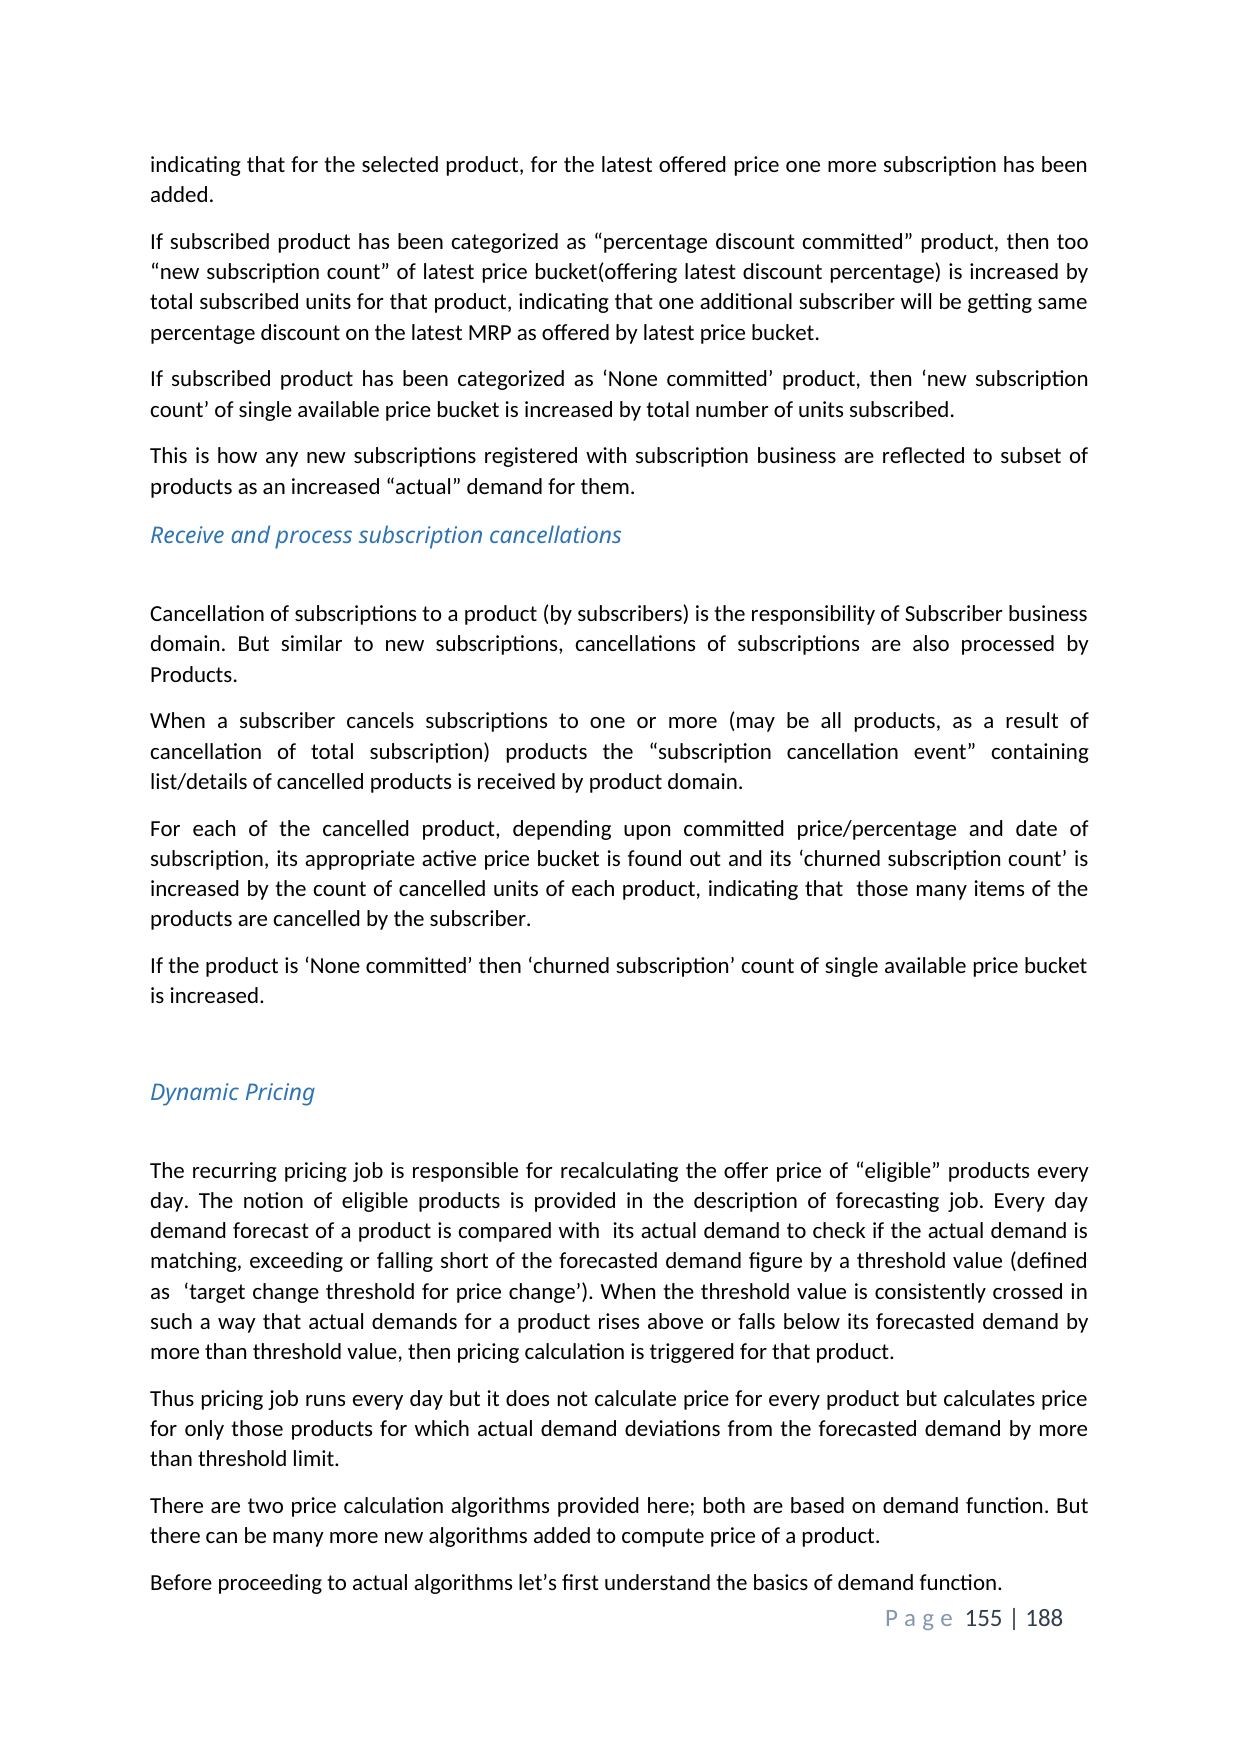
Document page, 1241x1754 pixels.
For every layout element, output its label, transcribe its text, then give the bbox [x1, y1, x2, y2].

text Before proceeding to actual algorithms let’s first understand the basics of demand function. [150, 1568, 1090, 1597]
text Cancellation of subscriptions to a product (by subscribers) is the responsibility of Subscriber business domain. But similar to new subscriptions, cancellations of subscriptions are also processed by Products. [150, 599, 1090, 688]
text Thus pricing job runs every day but it does not calculate price for every product but calculates price for only those products for which actual demand deviations from the forecasted demand by more than threshold limit. [150, 1384, 1090, 1473]
text The recurring pricing job is responsible for recalculating the offer price of “eligible” products every day. The notion of eligible products is provided in the description of forecasting job. Every day demand forecast of a product is compared with its actual demand to check if the actual demand is matching, exceeding or falling short of the forecasted demand figure by a threshold value (defined as ‘target change threshold for price change’). When the threshold value is consistently crossed in such a way that actual demands for a product rises above or falls below its forecasted demand by more than threshold value, then pricing calculation is triggered for that product. [150, 1156, 1090, 1365]
text This is how any new subscriptions registered with subscription business are reflected to subset of products as an increased “actual” demand for them. [150, 442, 1090, 500]
text For each of the cancelled product, depending upon committed price/percentage and date of subscription, its appropriate active price bucket is found out and its ‘churned subscription count’ is increased by the count of cancelled units of each product, indicating that those many items of the products are cancelled by the subscriber. [150, 814, 1090, 933]
text If the product is ‘None committed’ then ‘churned subscription’ count of single available price bucket is increased. [150, 951, 1090, 1010]
subtitle Dynamic Pricing [150, 1075, 1090, 1107]
text If subscribed product has been categorized as “percentage discount committed” product, then too “new subscription count” of latest price bucket(offering latest discount percentage) is increased by total subscribed units for that product, indicating that one additional subscriber will be getting same percentage discount on the latest MRP as offered by latest price bucket. [150, 227, 1090, 346]
text There are two price calculation algorithms provided here; both are based on demand function. But there can be many more new algorithms added to compute price of a product. [150, 1491, 1090, 1550]
text When a subscriber cancels subscriptions to one or more (may be all products, as a result of cancellation of total subscription) products the “subscription cancellation event” containing list/details of cancelled products is received by product domain. [150, 707, 1090, 795]
text indicating that for the selected product, for the latest offered price one more subscription has been added. [150, 150, 1090, 208]
subtitle Receive and process subscription cancellations [150, 519, 1090, 550]
text If subscribed product has been categorized as ‘None committed’ product, then ‘new subscription count’ of single available price bucket is increased by total number of units subscribed. [150, 364, 1090, 423]
